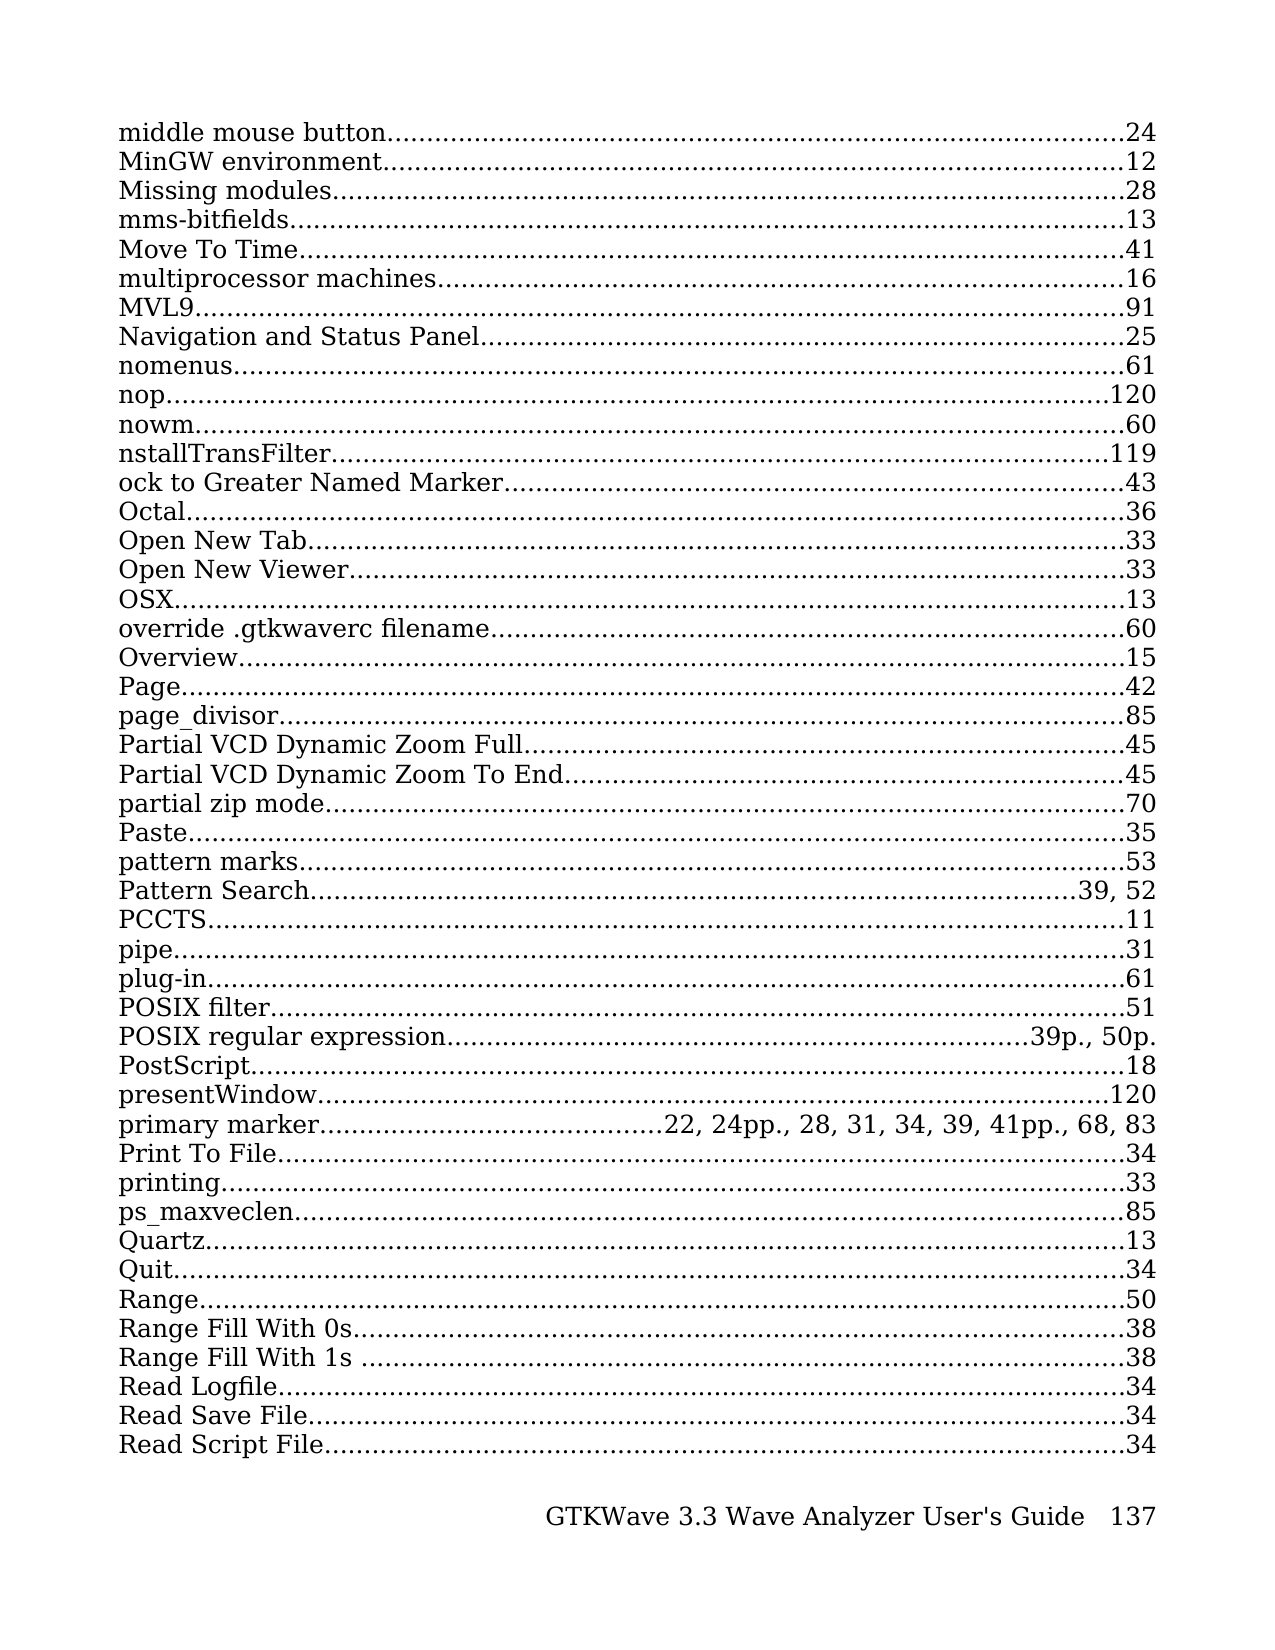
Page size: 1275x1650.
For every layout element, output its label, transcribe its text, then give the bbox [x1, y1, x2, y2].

text Quit 34 [118, 1256, 1157, 1285]
text PostScript 18 [118, 1051, 1157, 1081]
text POSIX regular expression 39p., 50p. [118, 1022, 1157, 1051]
text nstallTransFilter 119 [118, 439, 1157, 468]
text Navigation and Status Panel 25 [118, 322, 1157, 351]
text Missing modules 28 [118, 176, 1157, 206]
text MinGW environment 12 [118, 147, 1157, 176]
text mms-bitfields 13 [118, 206, 1157, 235]
text ps_maxveclen 85 [118, 1197, 1157, 1226]
text Overview 15 [118, 643, 1157, 672]
text pattern marks 53 [118, 847, 1157, 876]
text Open New Viewer 33 [118, 556, 1157, 585]
text nop 120 [118, 381, 1157, 410]
text partial zip mode 70 [118, 789, 1157, 818]
text printing 33 [118, 1168, 1157, 1197]
text Read Logfile 34 [118, 1372, 1157, 1401]
text pipe 31 [118, 935, 1157, 964]
text Range 50 [118, 1285, 1157, 1314]
text Pattern Search 39, 52 [118, 876, 1157, 906]
text PCCTS 11 [118, 906, 1157, 935]
text plug-in 61 [118, 964, 1157, 993]
text OSX 13 [118, 585, 1157, 614]
text page_divisor 85 [118, 701, 1157, 731]
text override .gtkwaverc filename 60 [118, 614, 1157, 643]
text primary marker 22, 24pp., 28, 31, 34, 39, 41pp., 68, 83 [118, 1110, 1157, 1139]
text Move To Time 41 [118, 235, 1157, 264]
text nomenus 61 [118, 351, 1157, 381]
text Octal 36 [118, 497, 1157, 526]
text middle mouse button 24 [118, 118, 1157, 147]
text Open New Tab 33 [118, 526, 1157, 556]
text multiprocessor machines 16 [118, 264, 1157, 293]
text Page 42 [118, 672, 1157, 701]
text Paste 35 [118, 818, 1157, 847]
text MVL9 91 [118, 293, 1157, 322]
text Partial VCD Dynamic Zoom To End 45 [118, 760, 1157, 789]
text Range Fill With 0s 38 [118, 1314, 1157, 1343]
text Partial VCD Dynamic Zoom Full 45 [118, 731, 1157, 760]
text ock to Greater Named Marker 43 [118, 468, 1157, 497]
text Quartz 13 [118, 1226, 1157, 1256]
text Print To File 34 [118, 1139, 1157, 1168]
text nowm 60 [118, 410, 1157, 439]
text presentWindow 120 [118, 1081, 1157, 1110]
text Range Fill With 1s 38 [118, 1343, 1157, 1372]
text Read Save File 34 [118, 1401, 1157, 1431]
text POSIX filter 51 [118, 993, 1157, 1022]
text Read Script File 34 [118, 1431, 1157, 1460]
